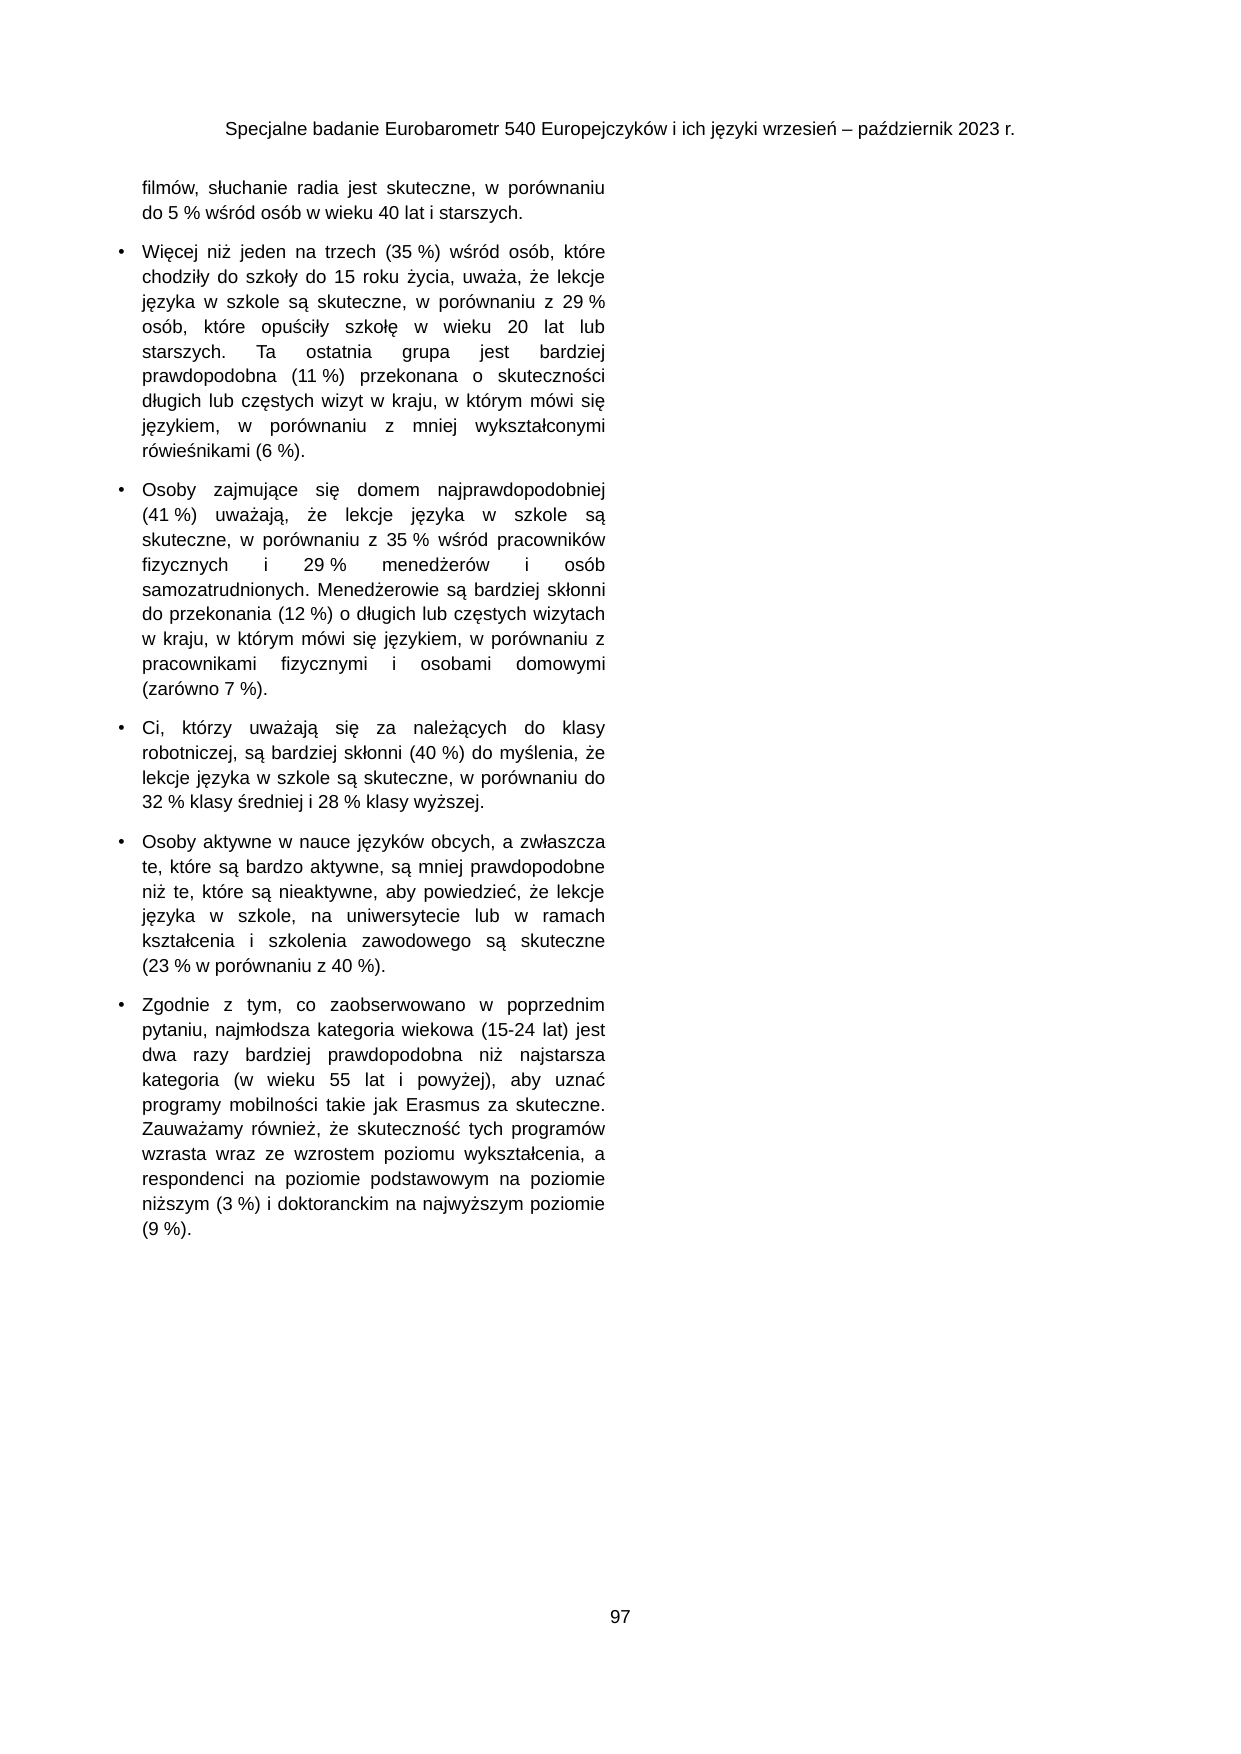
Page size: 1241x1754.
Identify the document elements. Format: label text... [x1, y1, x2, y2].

list Ci, którzy uważają się za należących do klasy robotniczej, są bardziej skłonni (40 %) do myślenia, że lekcje języka w szkole są skuteczne, w porównaniu do 32 % klasy średniej i 28 % klasy wyższej. [118, 717, 605, 813]
list Osoby aktywne w nauce języków obcych, a zwłaszcza te, które są bardzo aktywne, są mniej prawdopodobne niż te, które są nieaktywne, aby powiedzieć, że lekcje języka w szkole, na uniwersytecie lub w ramach kształcenia i szkolenia zawodowego są skuteczne (23 % w porównaniu z 40 %). [118, 831, 605, 976]
list Więcej niż jeden na trzech (35 %) wśród osób, które chodziły do szkoły do 15 roku życia, uważa, że lekcje języka w szkole są skuteczne, w porównaniu z 29 % osób, które opuściły szkołę w wieku 20 lat lub starszych. Ta ostatnia grupa jest bardziej prawdopodobna (11 %) przekonana o skuteczności długich lub częstych wizyt w kraju, w którym mówi się językiem, w porównaniu z mniej wykształconymi rówieśnikami (6 %). [118, 241, 605, 461]
list Zgodnie z tym, co zaobserwowano w poprzednim pytaniu, najmłodsza kategoria wiekowa (15-24 lat) jest dwa razy bardziej prawdopodobna niż najstarsza kategoria (w wieku 55 lat i powyżej), aby uznać programy mobilności takie jak Erasmus za skuteczne. Zauważamy również, że skuteczność tych programów wzrasta wraz ze wzrostem poziomu wykształcenia, a respondenci na poziomie podstawowym na poziomie niższym (3 %) i doktoranckim na najwyższym poziomie (9 %). [118, 994, 605, 1239]
list Osoby zajmujące się domem najprawdopodobniej (41 %) uważają, że lekcje języka w szkole są skuteczne, w porównaniu z 35 % wśród pracowników fizycznych i 29 % menedżerów i osób samozatrudnionych. Menedżerowie są bardziej skłonni do przekonania (12 %) o długich lub częstych wizytach w kraju, w którym mówi się językiem, w porównaniu z pracownikami fizycznymi i osobami domowymi (zarówno 7 %). [118, 479, 605, 699]
list filmów, słuchanie radia jest skuteczne, w porównaniu do 5 % wśród osób w wieku 40 lat i starszych. [118, 177, 605, 223]
